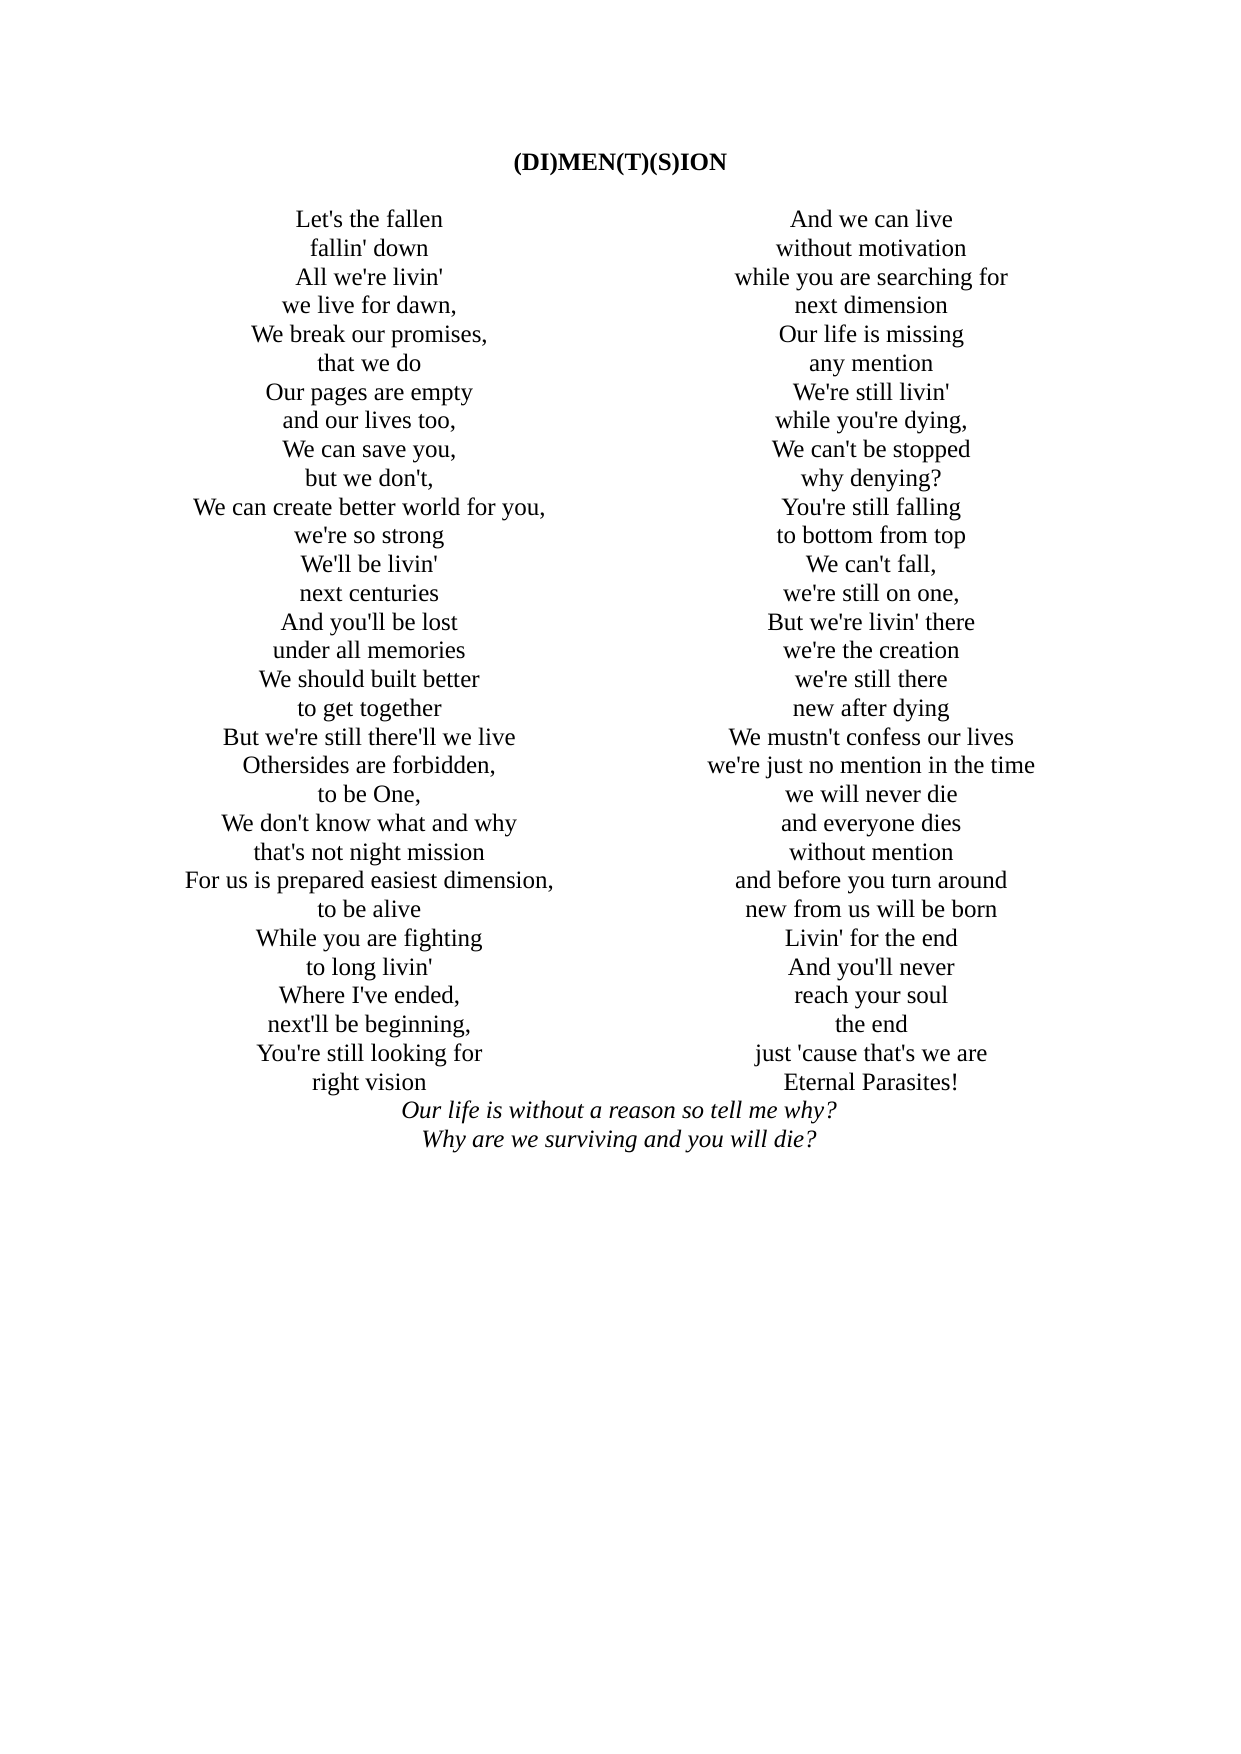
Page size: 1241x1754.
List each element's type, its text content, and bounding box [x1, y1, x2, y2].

text we will never die [620, 779, 1122, 808]
text Our life is without a reason so tell me why? [118, 1096, 1122, 1124]
text Eternal Parasites! [620, 1067, 1122, 1096]
text We can save you, [118, 434, 620, 463]
text next centuries [118, 578, 620, 607]
text new after dying [620, 693, 1122, 722]
text reach your soul [620, 981, 1122, 1009]
text to be alive [118, 894, 620, 923]
text We'll be livin' [118, 549, 620, 578]
text and everyone dies [620, 808, 1122, 837]
text And you'll never [620, 952, 1122, 981]
text we're still on one, [620, 578, 1122, 607]
text We mustn't confess our lives [620, 722, 1122, 751]
text we're just no mention in the time [620, 751, 1122, 779]
text All we're livin' [118, 262, 620, 291]
text Where I've ended, [118, 981, 620, 1009]
text Our pages are empty [118, 377, 620, 406]
text Othersides are forbidden, [118, 751, 620, 779]
text But we're livin' there [620, 607, 1122, 636]
text to get together [118, 693, 620, 722]
text without mention [620, 837, 1122, 866]
text Let's the fallen [118, 204, 620, 233]
text Livin' for the end [620, 923, 1122, 952]
text any mention [620, 348, 1122, 377]
text and before you turn around [620, 866, 1122, 894]
text But we're still there'll we live [118, 722, 620, 751]
text we're still there [620, 664, 1122, 693]
text And we can live [620, 204, 1122, 233]
text We can't fall, [620, 549, 1122, 578]
text Our life is missing [620, 319, 1122, 348]
text to long livin' [118, 952, 620, 981]
text new from us will be born [620, 894, 1122, 923]
text We break our promises, [118, 319, 620, 348]
text and our lives too, [118, 406, 620, 434]
text next dimension [620, 291, 1122, 319]
text to be One, [118, 779, 620, 808]
text While you are fighting [118, 923, 620, 952]
text without motivation [620, 233, 1122, 262]
text but we don't, [118, 463, 620, 492]
text we're so strong [118, 521, 620, 549]
text that's not night mission [118, 837, 620, 866]
text next'll be beginning, [118, 1009, 620, 1038]
text that we do [118, 348, 620, 377]
text just 'cause that's we are [620, 1038, 1122, 1067]
text the end [620, 1009, 1122, 1038]
text You're still looking for [118, 1038, 620, 1067]
text Why are we surviving and you will die? [118, 1124, 1122, 1153]
text We can create better world for you, [118, 492, 620, 521]
text And you'll be lost [118, 607, 620, 636]
text We should built better [118, 664, 620, 693]
text We're still livin' [620, 377, 1122, 406]
text while you are searching for [620, 262, 1122, 291]
text under all memories [118, 636, 620, 664]
text why denying? [620, 463, 1122, 492]
text right vision [118, 1067, 620, 1096]
text We can't be stopped [620, 434, 1122, 463]
text You're still falling [620, 492, 1122, 521]
text to bottom from top [620, 521, 1122, 549]
text we live for dawn, [118, 291, 620, 319]
text fallin' down [118, 233, 620, 262]
text For us is prepared easiest dimension, [118, 866, 620, 894]
text We don't know what and why [118, 808, 620, 837]
text (DI)MEN(T)(S)ION [118, 147, 1122, 176]
text we're the creation [620, 636, 1122, 664]
text while you're dying, [620, 406, 1122, 434]
